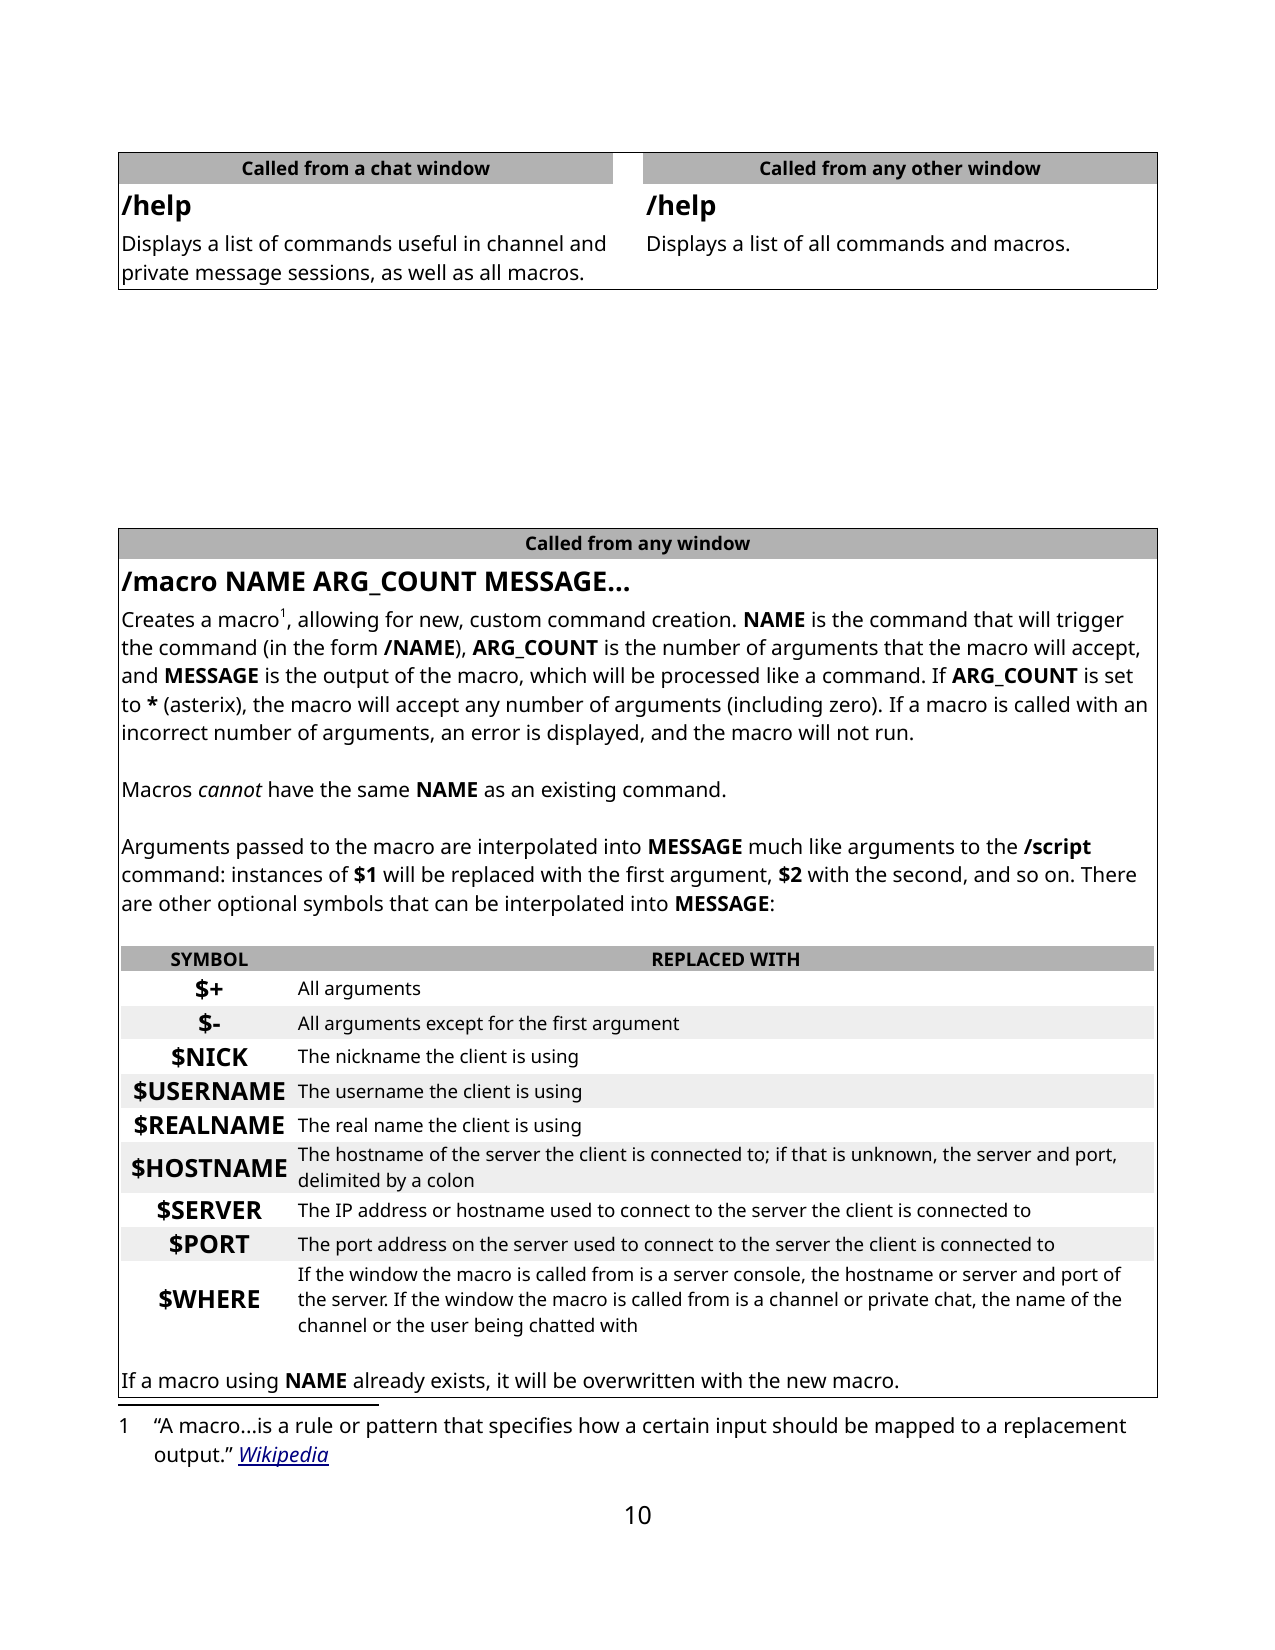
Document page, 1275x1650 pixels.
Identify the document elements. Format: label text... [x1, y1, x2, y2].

table_cell /macro NAME ARG_COUNT MESSAGE... [119, 559, 1157, 602]
table_cell [613, 226, 643, 289]
table_cell $REALNAME [121, 1108, 298, 1142]
table_cell $USERNAME [121, 1074, 298, 1108]
table_cell $- [121, 1006, 298, 1039]
table_cell $HOSTNAME [121, 1142, 298, 1193]
table_cell All arguments except for the first argument [298, 1006, 1154, 1039]
table_cell The hostname of the server the client is connected to; if that is unknown, the server and port, delimited by a colon [298, 1142, 1154, 1193]
table_cell The IP address or hostname used to connect to the server the client is connected to [298, 1193, 1154, 1227]
table_cell $WHERE [121, 1261, 298, 1337]
table_cell All arguments [298, 971, 1154, 1006]
table_header Called from any window [119, 529, 1157, 559]
table_header Called from any other window [643, 153, 1157, 184]
table_cell /help [119, 184, 613, 226]
table_cell Displays a list of all commands and macros. [643, 226, 1157, 289]
table_cell The nickname the client is using [298, 1040, 1154, 1074]
table_cell If the window the macro is called from is a server console, the hostname or server and port of the server. If the window the macro is called from is a channel or private chat, the name of the channel or the user being chatted with [298, 1261, 1154, 1337]
table_cell $SERVER [121, 1193, 298, 1227]
table_cell $+ [121, 971, 298, 1006]
table_cell Creates a macro, allowing for new, custom command creation. NAME is the command that will trigger the command (in the form /NAME), ARG_COUNT is the number of arguments that the macro will accept, and MESSAGE is the output of the macro, which will be processed like a command. If ARG_COUNT is set to * (asterix), the macro will accept any number of arguments (including zero). If a macro is called with an incorrect number of arguments, an error is displayed, and the macro will not run. Macros cannot have the same NAME as an existing command. Arguments passed to the macro are interpolated into MESSAGE much like arguments to the /script command: instances of $1 will be replaced with the first argument, $2 with the second, and so on. There are other optional symbols that can be interpolated into MESSAGE: If a macro using NAME already exists, it will be overwritten with the new macro. [119, 602, 1157, 1397]
table_header SYMBOL [121, 946, 298, 971]
table_cell $NICK [121, 1040, 298, 1074]
table_cell $PORT [121, 1227, 298, 1261]
table_cell Displays a list of commands useful in channel and private message sessions, as well as all macros. [119, 226, 613, 289]
table_cell The real name the client is using [298, 1108, 1154, 1142]
table_cell [613, 184, 643, 226]
table_cell The username the client is using [298, 1074, 1154, 1108]
table_cell The port address on the server used to connect to the server the client is connected to [298, 1227, 1154, 1261]
table_header Called from a chat window [119, 153, 613, 184]
table_header REPLACED WITH [298, 946, 1154, 971]
table_header [613, 153, 643, 184]
table_cell /help [643, 184, 1157, 226]
